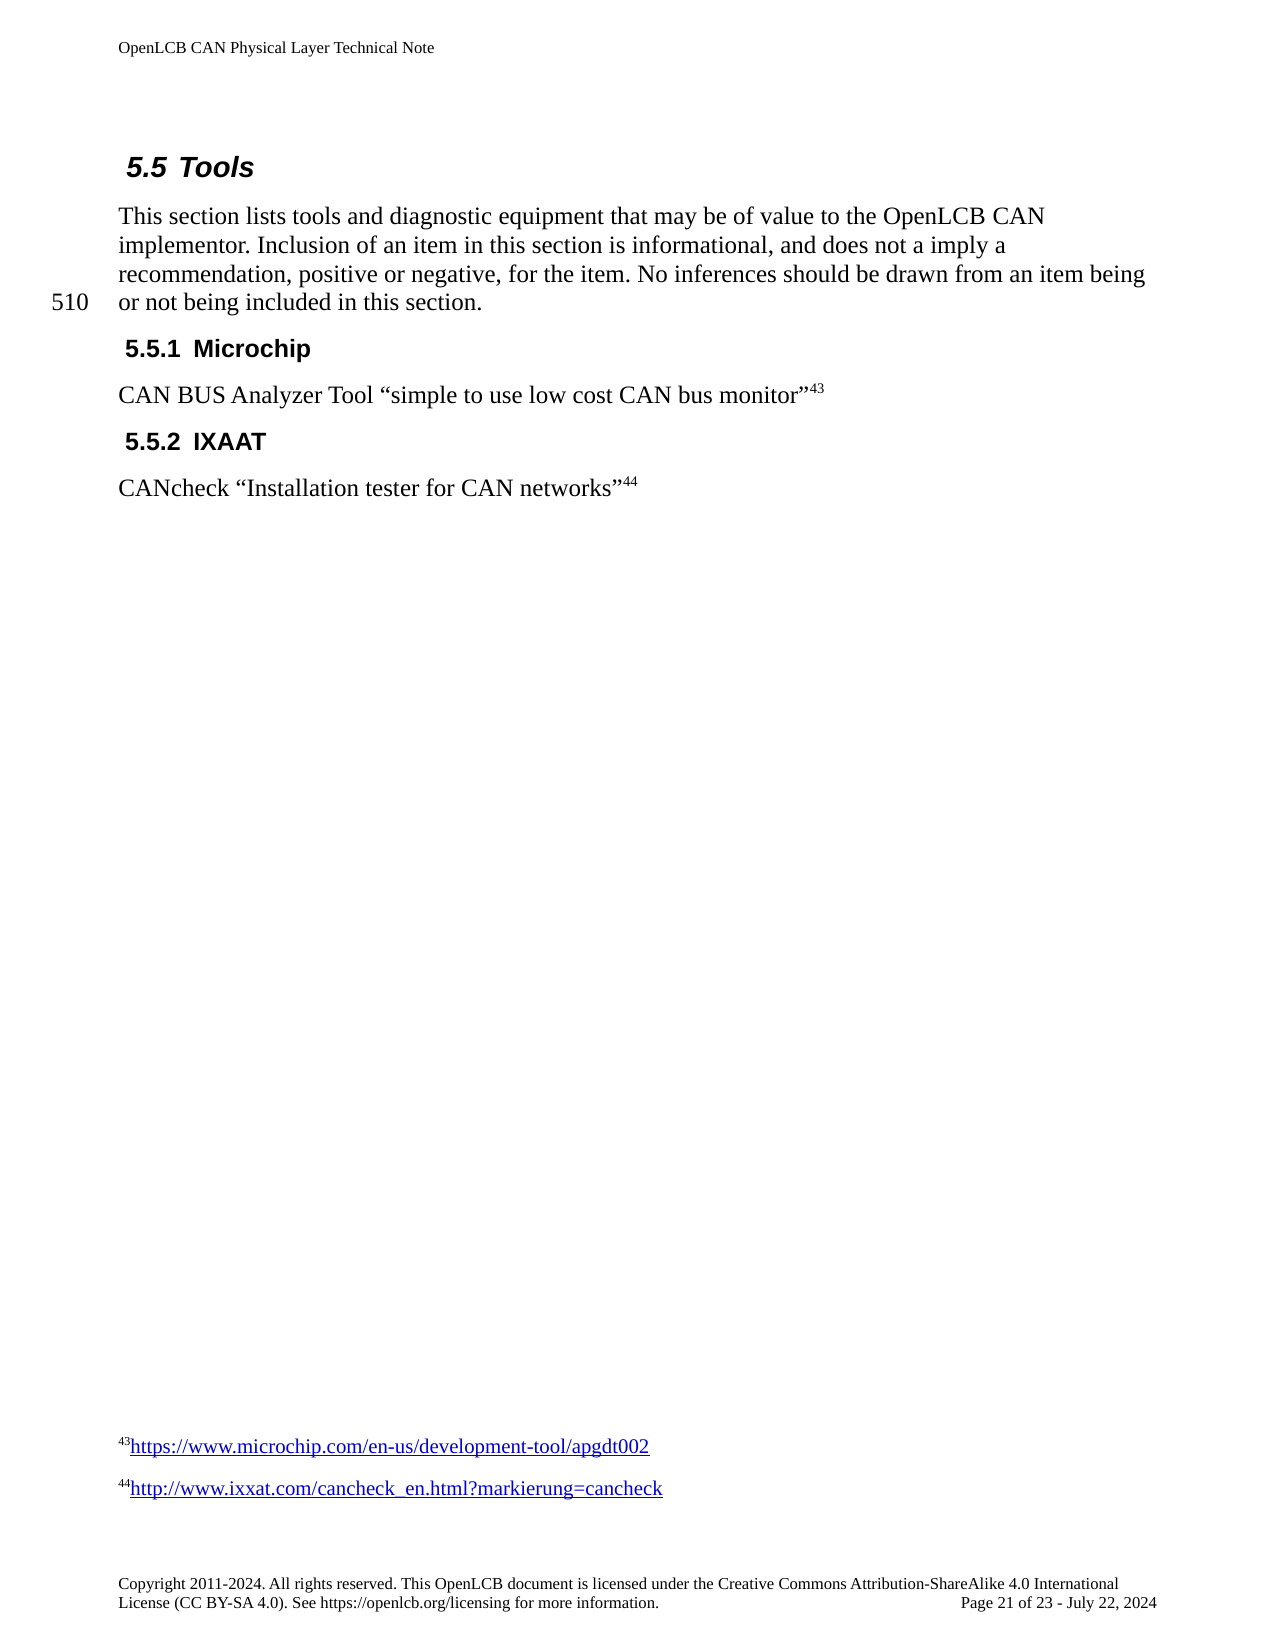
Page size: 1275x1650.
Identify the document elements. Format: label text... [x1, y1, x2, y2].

text https://www.microchip.com/en-us/development-tool/apgdt002 [118, 1434, 1157, 1458]
subtitle IXAAT [118, 427, 1157, 456]
text http://www.ixxat.com/cancheck_en.html?markierung=cancheck [118, 1476, 1157, 1500]
text CAN BUS Analyzer Tool “simple to use low cost CAN bus monitor” [118, 380, 1157, 409]
subtitle Tools [118, 150, 1157, 183]
text This section lists tools and diagnostic equipment that may be of value to the OpenLCB CAN implementor. Inclusion of an item in this section is informational, and does not a imply a recommendation, positive or negative, for the item. No inferences should be drawn from an item being or not being included in this section. [118, 201, 1157, 316]
subtitle Microchip [118, 334, 1157, 363]
text CANcheck “Installation tester for CAN networks” [118, 473, 1157, 502]
